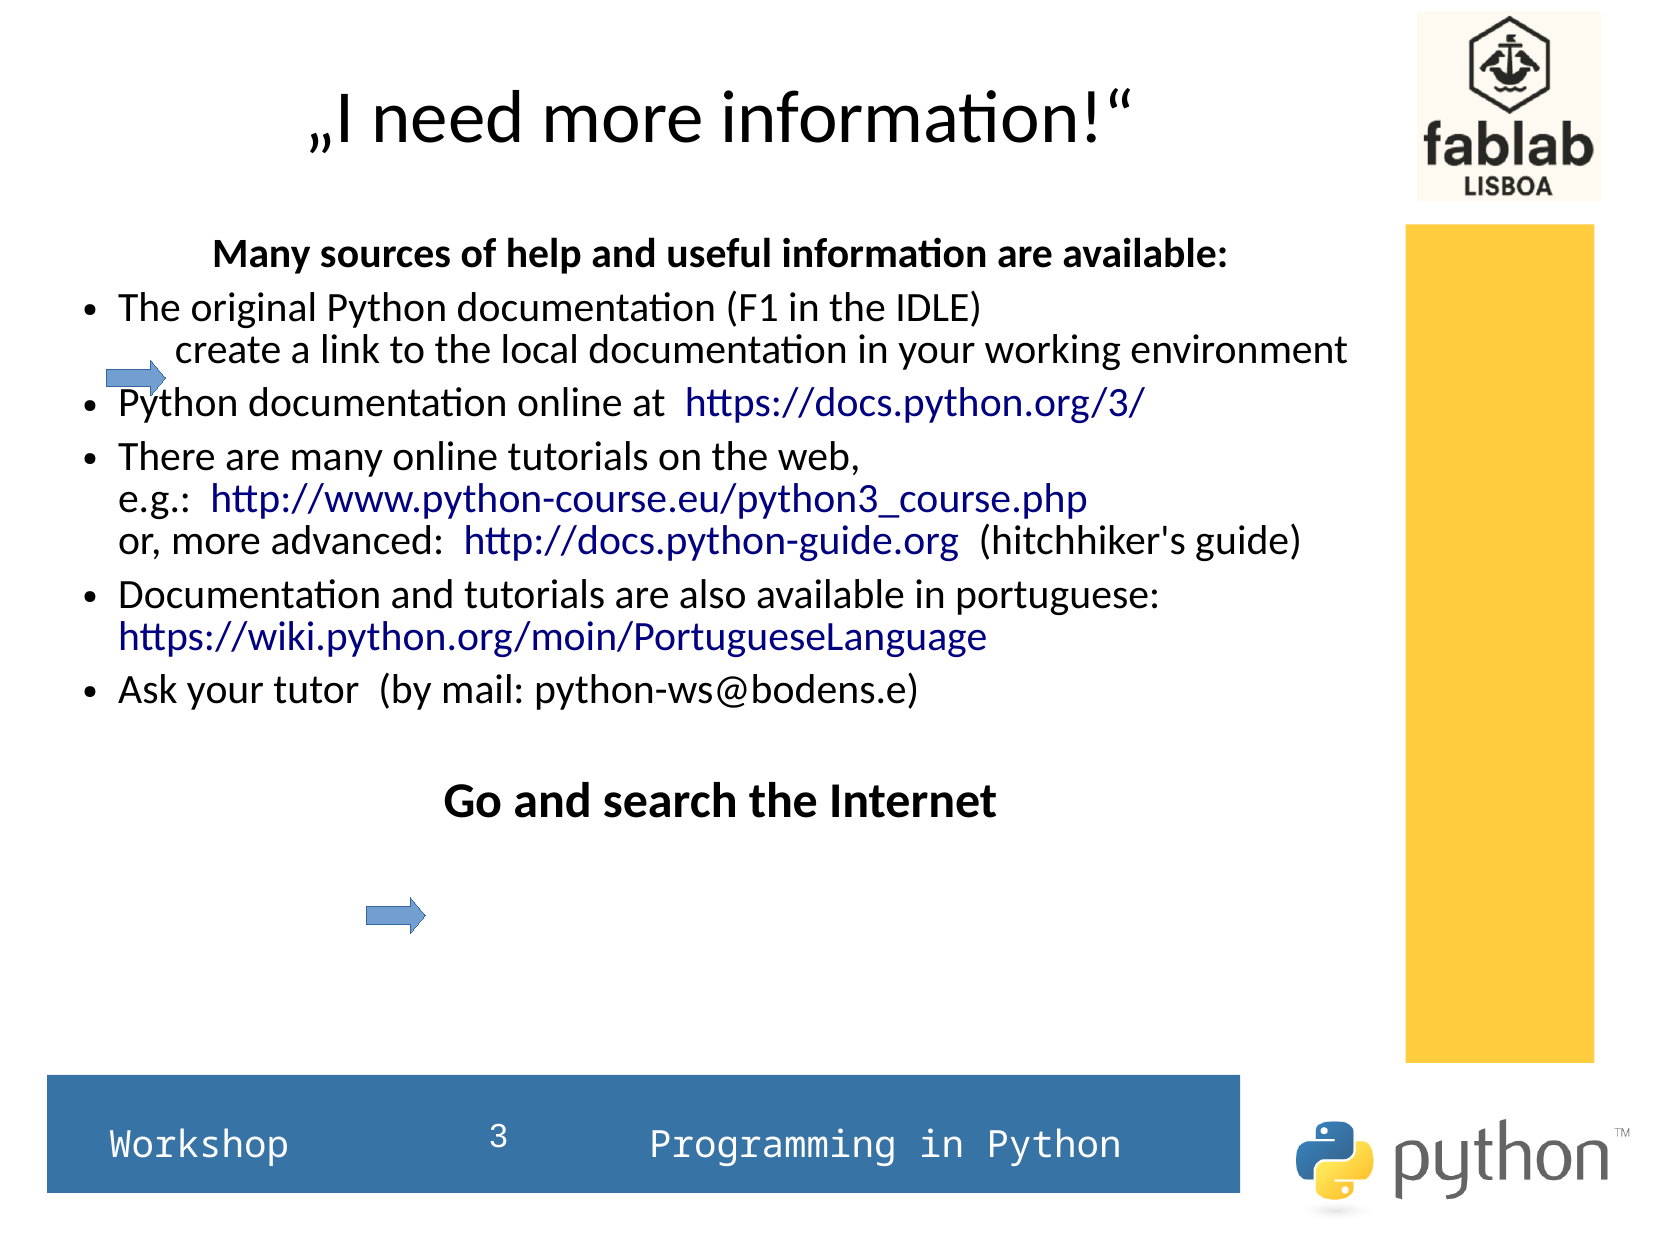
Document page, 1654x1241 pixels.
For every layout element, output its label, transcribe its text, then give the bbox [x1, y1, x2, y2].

subtitle Many sources of help and useful information are available: The original Python documentation (F1 in the IDLE) create a link to the local documentation in your working environment Python documentation online at https://docs.python.org/3/ There are many online tutorials on the web, e.g.: http://www.python-course.eu/python3_course.php or, more advanced: http://docs.python-guide.org (hitchhiker's guide) Documentation and tutorials are also available in portuguese: https://wiki.python.org/moin/PortugueseLanguage Ask your tutor (by mail: python-ws@bodens.e) Go and search the Internet [82, 236, 1359, 1034]
picture [1240, 1098, 1654, 1241]
text_box [1405, 224, 1595, 1063]
title „I need more information!“ [82, 49, 1358, 198]
text_box [366, 897, 426, 934]
text_box Workshop Programming in Python [94, 1110, 1182, 1213]
text_box [106, 360, 166, 396]
text_box [47, 1074, 1241, 1193]
picture [1417, 11, 1601, 201]
